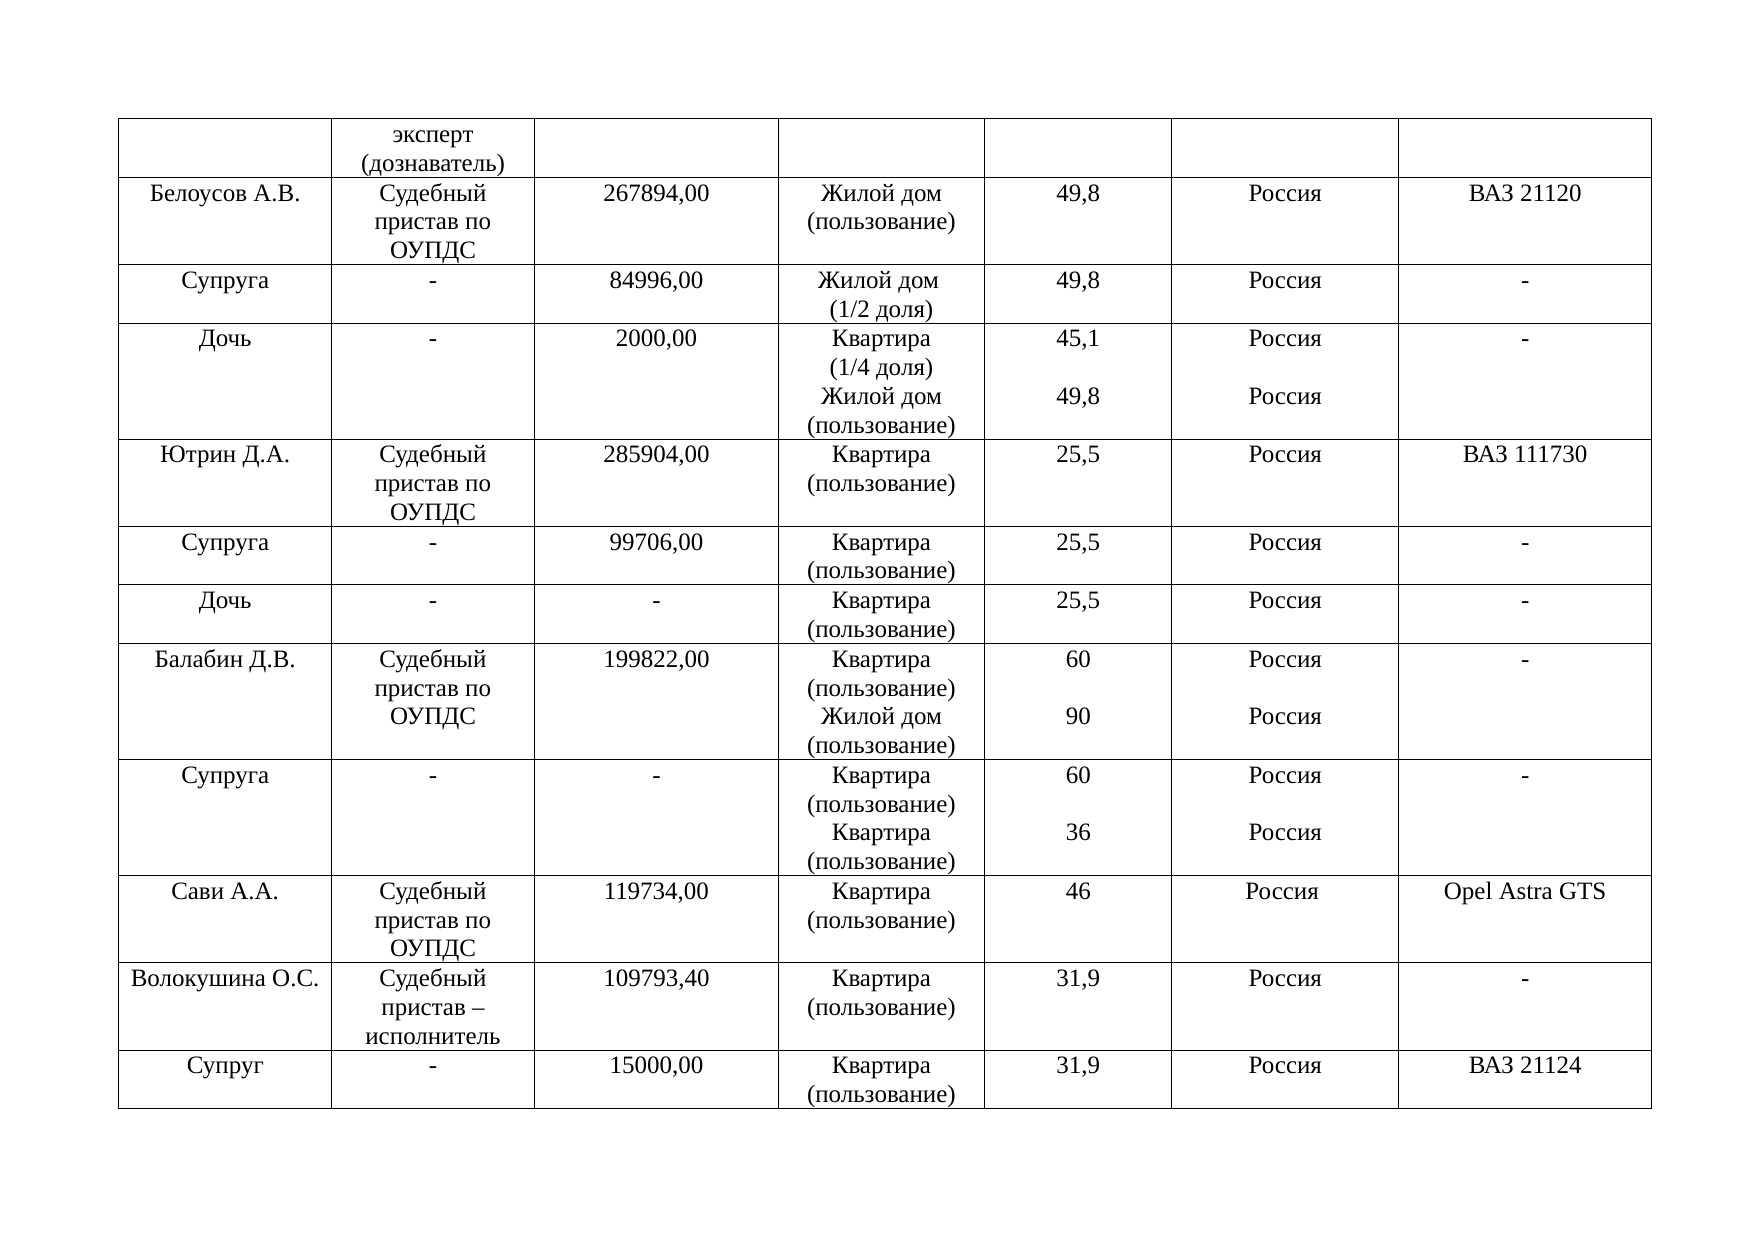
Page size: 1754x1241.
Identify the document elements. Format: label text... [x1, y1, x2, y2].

table_cell Россия Россия [1172, 644, 1398, 759]
table_cell - [332, 527, 534, 584]
table_cell Квартира (1/4 доля) Жилой дом (пользование) [779, 324, 984, 438]
table_cell 25,5 [985, 440, 1171, 526]
table_cell 45,1 49,8 [985, 324, 1171, 438]
table_cell Квартира (пользование) [779, 963, 984, 1049]
table_cell - [1399, 119, 1651, 177]
table_cell эксперт (дознаватель) [332, 119, 534, 177]
table_cell Россия Россия [1172, 324, 1398, 438]
table_cell Квартира (пользование) [779, 585, 984, 643]
table_cell 31,9 [985, 1051, 1171, 1108]
table_cell [535, 119, 778, 177]
table_cell - [1399, 527, 1651, 584]
table_cell - [535, 760, 778, 875]
table_cell Россия [1172, 527, 1398, 584]
table_cell Белоусов А.В. [119, 178, 331, 264]
table_cell Россия Россия [1172, 760, 1398, 875]
table_cell Судебный пристав по ОУПДС [332, 178, 534, 264]
table_cell 49,8 [985, 265, 1171, 322]
table_cell 25,5 [985, 585, 1171, 643]
table_cell ВАЗ 21124 [1399, 1051, 1651, 1108]
table_cell Жилой дом (1/2 доля) [779, 265, 984, 322]
table_cell [1172, 119, 1398, 177]
table_cell - [332, 1051, 534, 1108]
table_cell [779, 119, 984, 177]
table_cell Квартира (пользование) Жилой дом (пользование) [779, 644, 984, 759]
table_cell Квартира (пользование) [779, 876, 984, 962]
table_cell - [1399, 265, 1651, 322]
table_cell Россия [1172, 585, 1398, 643]
table_cell 84996,00 [535, 265, 778, 322]
table_cell 46 [985, 876, 1171, 962]
table_cell Судебный пристав – исполнитель [332, 963, 534, 1049]
table_cell 99706,00 [535, 527, 778, 584]
table_cell Opel Astra GTS [1399, 876, 1651, 962]
table_cell [985, 119, 1171, 177]
table_cell - [1399, 585, 1651, 643]
table_cell Супруга [119, 265, 331, 322]
table_cell 109793,40 [535, 963, 778, 1049]
table_cell Квартира (пользование) Квартира (пользование) [779, 760, 984, 875]
table_cell Жилой дом (пользование) [779, 178, 984, 264]
table_cell - [332, 585, 534, 643]
table_cell 267894,00 [535, 178, 778, 264]
table_cell Супруга [119, 760, 331, 875]
table_cell 31,9 [985, 963, 1171, 1049]
table_cell Россия [1172, 265, 1398, 322]
table_cell Волокушина О.С. [119, 963, 331, 1049]
table_cell - [332, 265, 534, 322]
table_cell Россия [1172, 1051, 1398, 1108]
table_cell - [1399, 760, 1651, 875]
table_cell Россия [1172, 876, 1398, 962]
table_cell 25,5 [985, 527, 1171, 584]
table_cell [119, 119, 331, 177]
table_cell ВАЗ 111730 [1399, 440, 1651, 526]
table_cell Дочь [119, 324, 331, 438]
table_cell - [1399, 644, 1651, 759]
table_cell Квартира (пользование) [779, 527, 984, 584]
table_cell Россия [1172, 178, 1398, 264]
table_cell Квартира (пользование) [779, 1051, 984, 1108]
table_cell - [332, 760, 534, 875]
table_cell Балабин Д.В. [119, 644, 331, 759]
table_cell - [1399, 324, 1651, 438]
table_cell Супруга [119, 527, 331, 584]
table_cell 2000,00 [535, 324, 778, 438]
table_cell 199822,00 [535, 644, 778, 759]
table_cell 60 90 [985, 644, 1171, 759]
table_cell Судебный пристав по ОУПДС [332, 876, 534, 962]
table_cell 49,8 [985, 178, 1171, 264]
table_cell Дочь [119, 585, 331, 643]
table_cell 119734,00 [535, 876, 778, 962]
table_cell Судебный пристав по ОУПДС [332, 644, 534, 759]
table_cell 285904,00 [535, 440, 778, 526]
table_cell Россия [1172, 440, 1398, 526]
table_cell - [535, 585, 778, 643]
table_cell Россия [1172, 963, 1398, 1049]
table_cell - [332, 324, 534, 438]
table_cell - [1399, 963, 1651, 1049]
table_cell ВАЗ 21120 [1399, 178, 1651, 264]
table_cell 15000,00 [535, 1051, 778, 1108]
table_cell Сави А.А. [119, 876, 331, 962]
table_cell Судебный пристав по ОУПДС [332, 440, 534, 526]
table_cell Ютрин Д.А. [119, 440, 331, 526]
table_cell Супруг [119, 1051, 331, 1108]
table_cell Квартира (пользование) [779, 440, 984, 526]
table_cell 60 36 [985, 760, 1171, 875]
